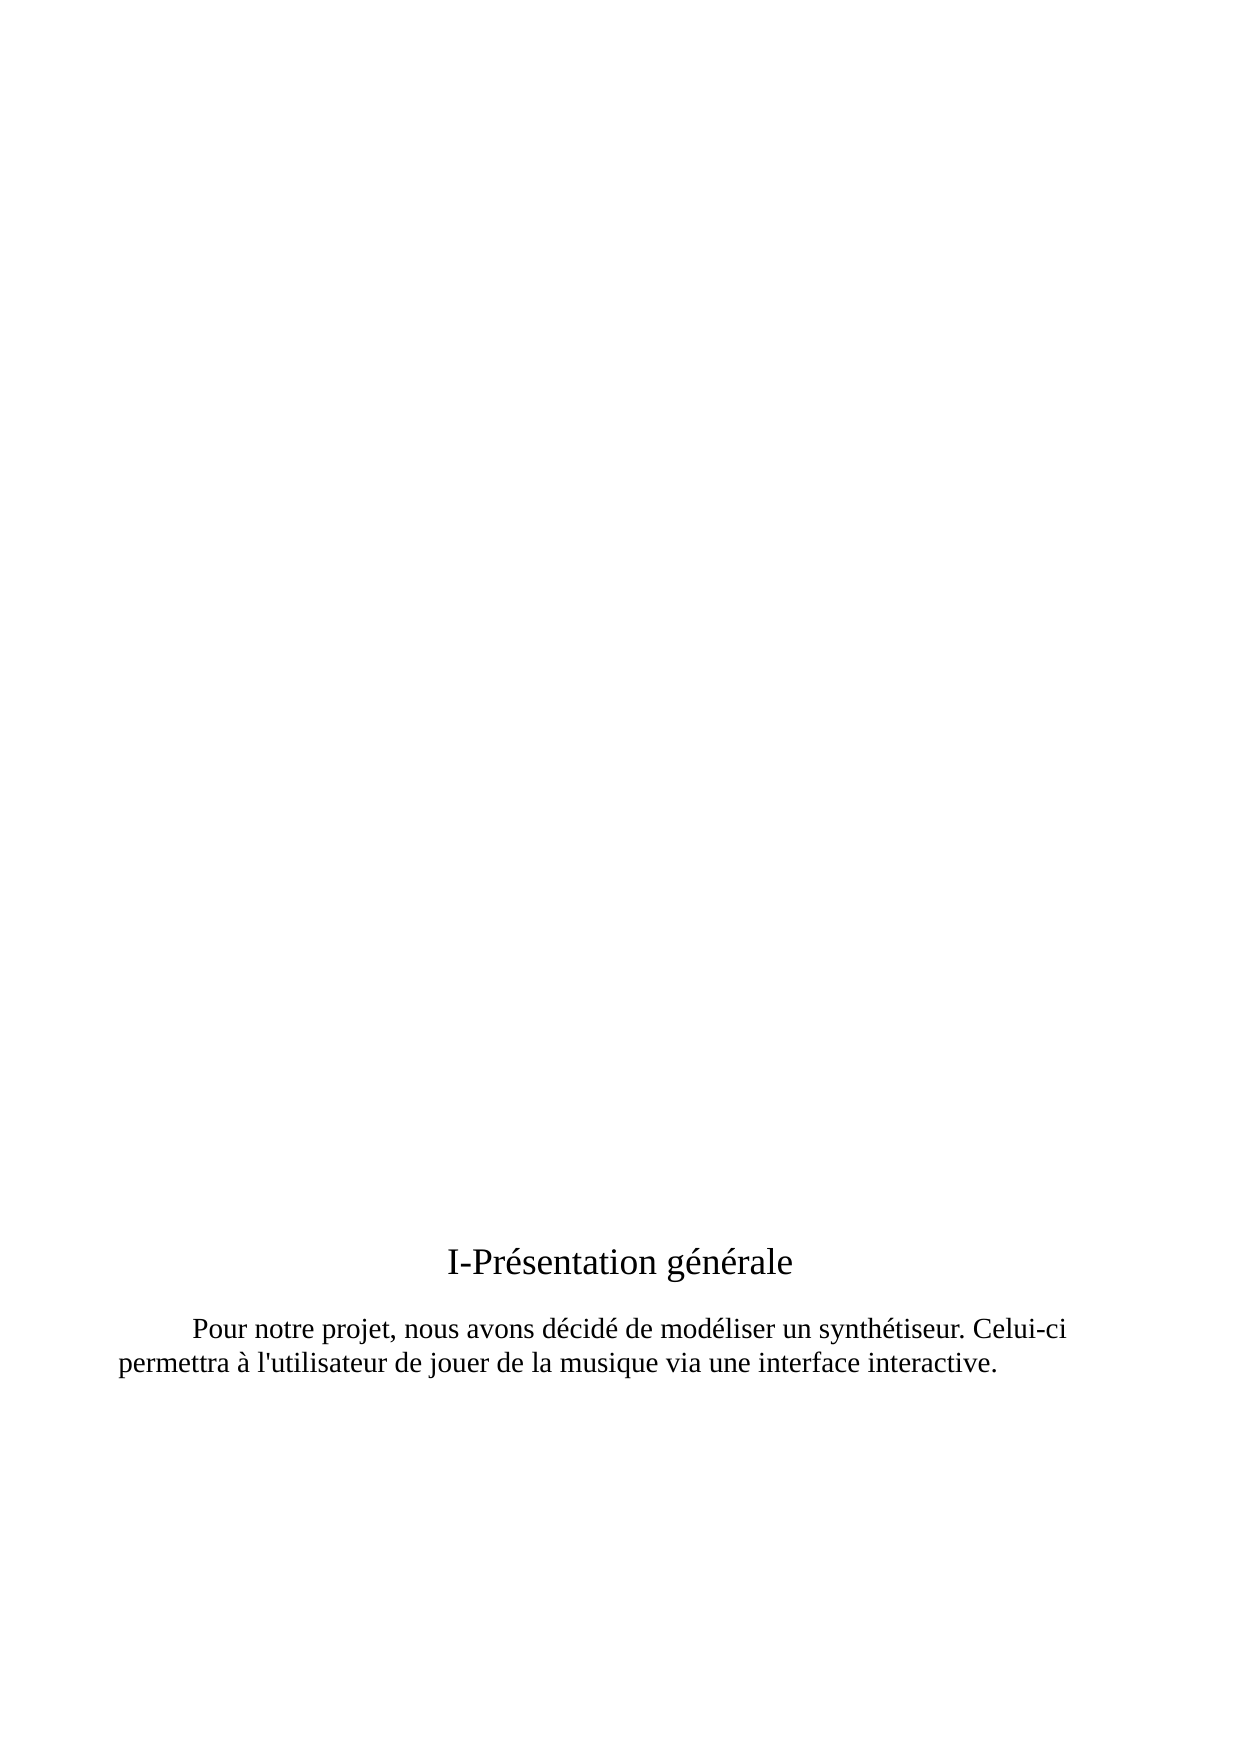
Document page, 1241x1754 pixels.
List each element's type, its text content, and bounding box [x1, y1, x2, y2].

text I-Présentation générale [118, 1239, 1122, 1282]
text Pour notre projet, nous avons décidé de modéliser un synthétiseur. Celui-ci permettra à l'utilisateur de jouer de la musique via une interface interactive. [118, 1311, 1122, 1378]
